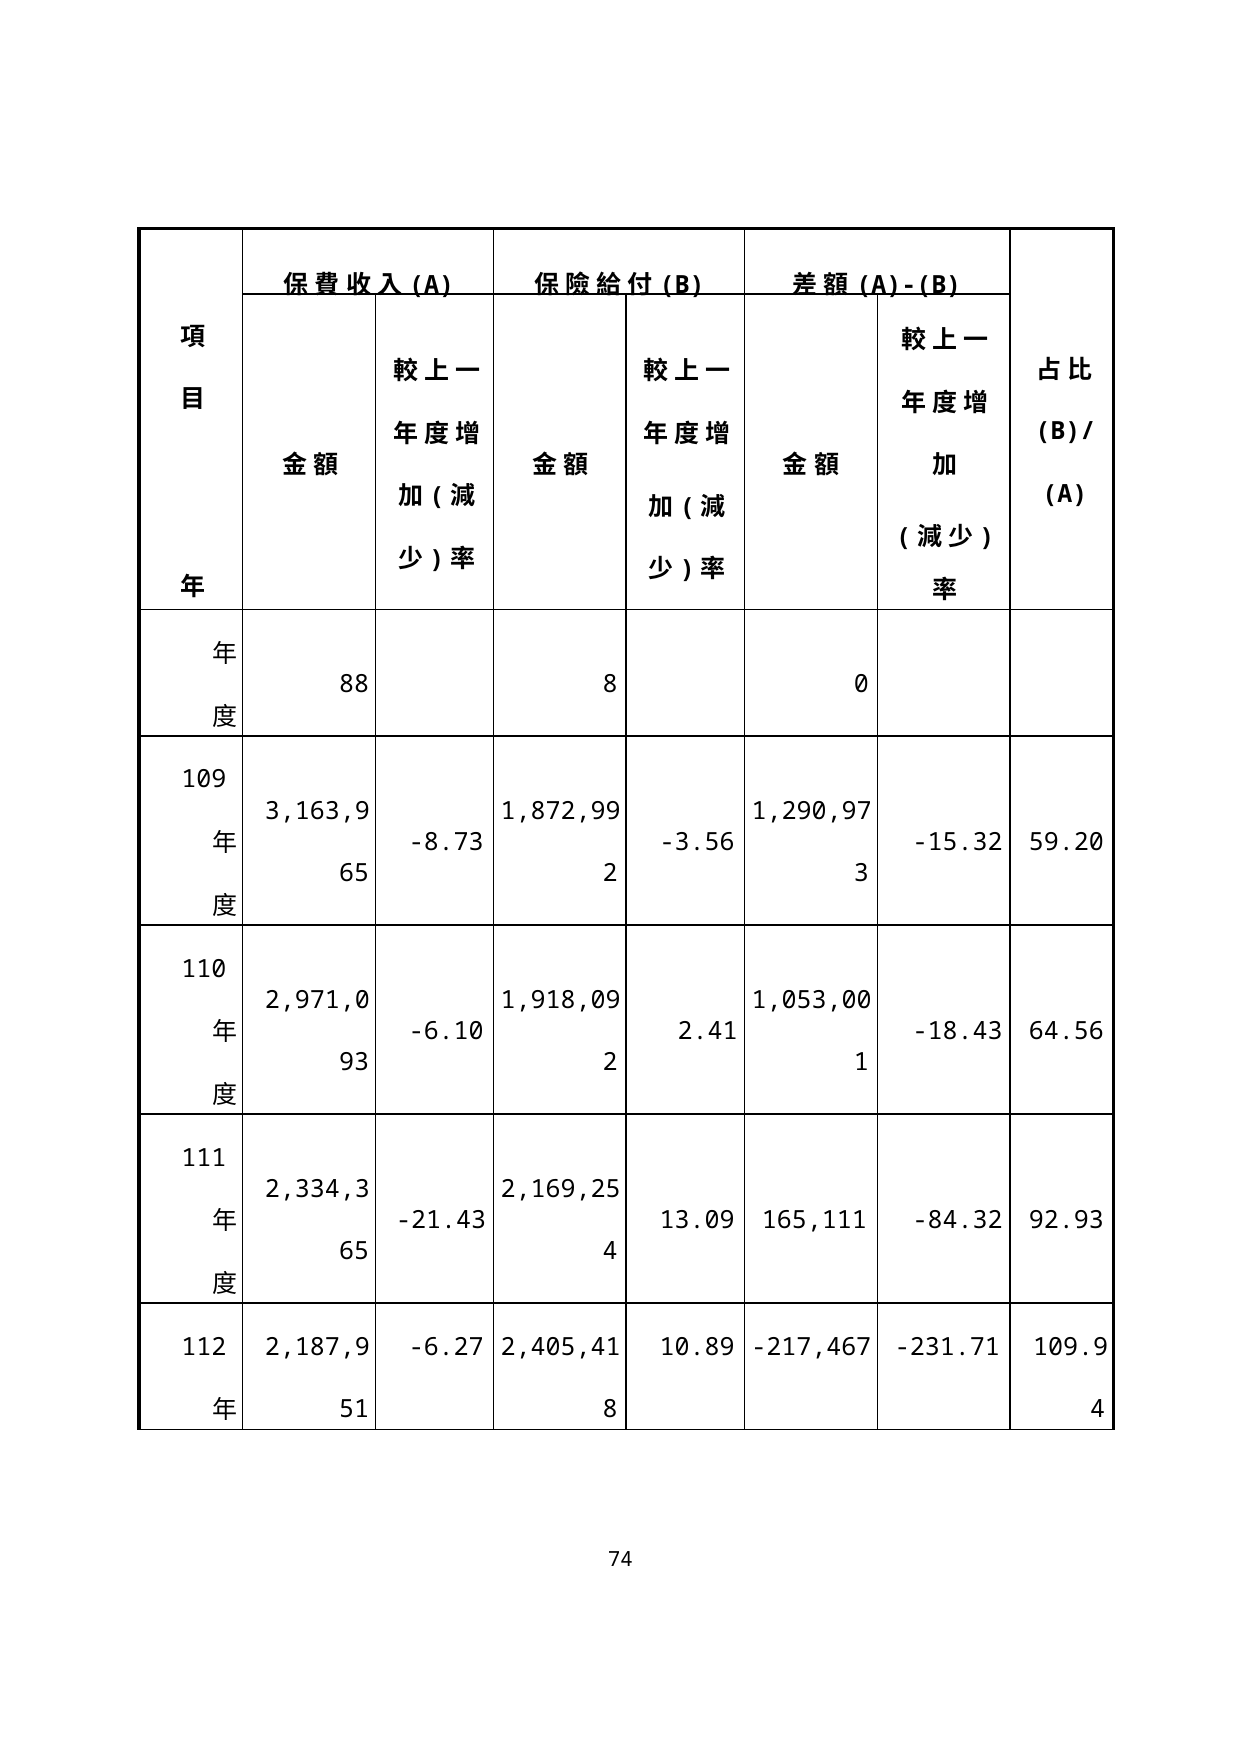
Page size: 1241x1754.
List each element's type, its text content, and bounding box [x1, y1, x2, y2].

table_cell [1011, 610, 1112, 735]
table_cell -15.32 [878, 737, 1009, 924]
table_cell 10.89 [627, 1304, 744, 1429]
table_cell 109年度 [141, 737, 242, 924]
table_cell -8.73 [376, 737, 493, 924]
table_cell -231.71 [878, 1304, 1009, 1429]
table_cell 88 [243, 610, 375, 735]
table_cell 165,111 [745, 1115, 877, 1302]
table_cell 較上一年度增加(減少)率 [376, 295, 493, 608]
table_cell [627, 610, 744, 735]
table_cell 2,334,365 [243, 1115, 375, 1302]
table_cell 1,290,973 [745, 737, 877, 924]
table_cell 金額 [494, 295, 625, 608]
table_cell 8 [494, 610, 625, 735]
table_cell 92.93 [1011, 1115, 1112, 1302]
table_cell 109.94 [1011, 1304, 1112, 1429]
table_header 保費收入(A) [243, 230, 493, 293]
table_header 差額(A)-(B) [745, 230, 1009, 293]
table_cell [376, 610, 493, 735]
table_cell 0 [745, 610, 877, 735]
table_cell 111年度 [141, 1115, 242, 1302]
table_cell 59.20 [1011, 737, 1112, 924]
table_header 占比(B)/(A) [1011, 230, 1112, 608]
table_cell 1,872,992 [494, 737, 625, 924]
table_cell 2,405,418 [494, 1304, 625, 1429]
table_cell -3.56 [627, 737, 744, 924]
table_cell 較上一年度增加(減少)率 [627, 295, 744, 608]
table_cell -6.10 [376, 926, 493, 1113]
table_cell 金額 [745, 295, 877, 608]
table_cell -217,467 [745, 1304, 877, 1429]
table_header 保險給付(B) [494, 230, 744, 293]
table_cell 較上一年度增加 (減少)率 [878, 295, 1009, 608]
table_cell 金額 [243, 295, 375, 608]
table_cell 3,163,965 [243, 737, 375, 924]
table_cell 110年度 [141, 926, 242, 1113]
table_cell -84.32 [878, 1115, 1009, 1302]
table_header 項目 年度 [141, 230, 242, 608]
table_cell 13.09 [627, 1115, 744, 1302]
table_cell 2,187,951 [243, 1304, 375, 1429]
table_cell 2,169,254 [494, 1115, 625, 1302]
table_cell [878, 610, 1009, 735]
table_cell 64.56 [1011, 926, 1112, 1113]
table_cell -18.43 [878, 926, 1009, 1113]
table_cell -6.27 [376, 1304, 493, 1429]
table_cell 1,918,092 [494, 926, 625, 1113]
table_cell 2.41 [627, 926, 744, 1113]
table_cell 108年度 [141, 610, 242, 735]
table_cell 2,971,093 [243, 926, 375, 1113]
table_cell 112年度 [141, 1304, 242, 1429]
table_cell -21.43 [376, 1115, 493, 1302]
table_cell 1,053,001 [745, 926, 877, 1113]
